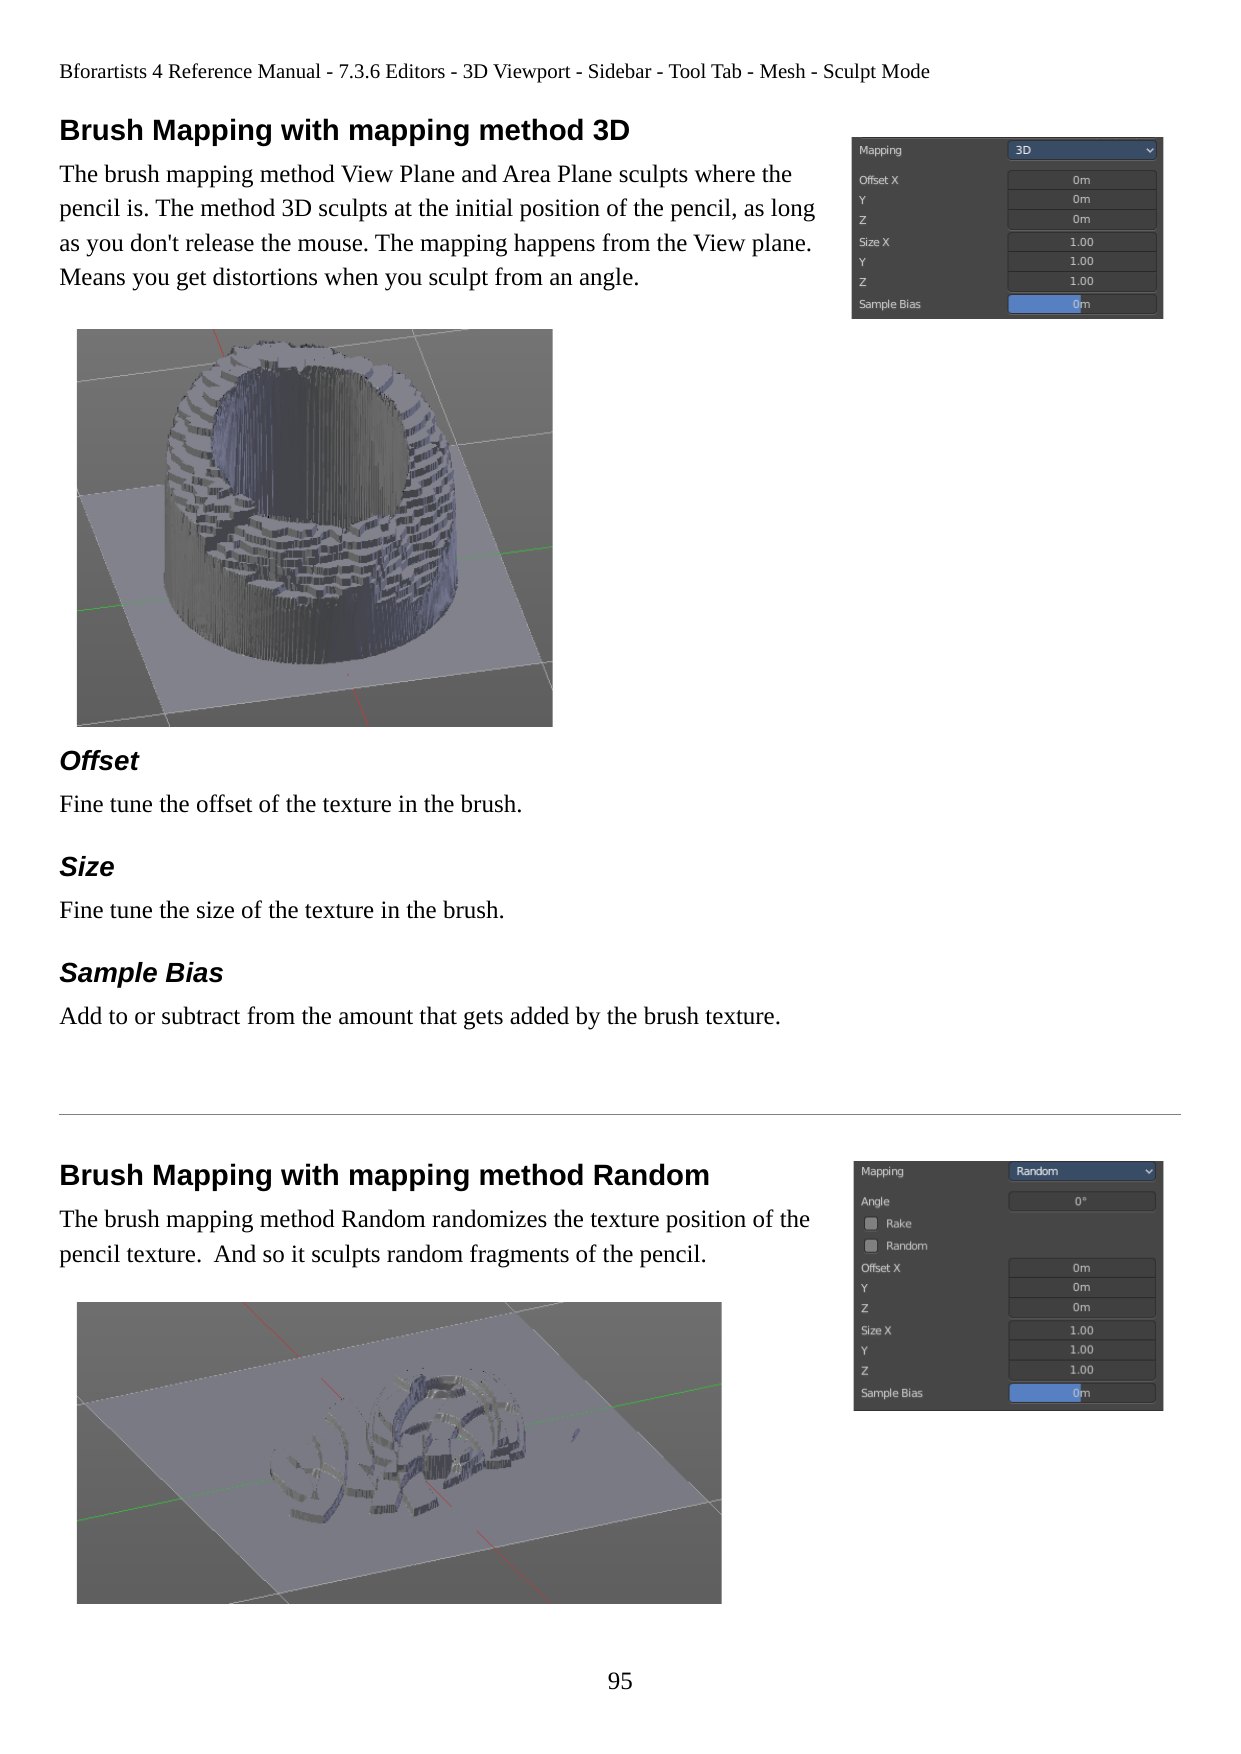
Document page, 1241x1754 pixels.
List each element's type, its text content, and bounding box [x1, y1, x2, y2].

picture [851, 137, 1164, 319]
text Fine tune the size of the texture in the brush. [59, 895, 1181, 924]
picture [76, 1302, 722, 1604]
picture [853, 1161, 1164, 1411]
subtitle Size [59, 851, 1181, 883]
text The brush mapping method Random randomizes the texture position of the pencil texture. And so it sculpts random fragments of the pencil. [59, 1204, 853, 1267]
text The brush mapping method View Plane and Area Plane sculpts where the pencil is. The method 3D sculpts at the initial position of the pencil, as long as you don't release the mouse. The mapping happens from the View plane. Means you get distortions when you sculpt from an angle. [59, 159, 851, 291]
subtitle Offset [59, 727, 1181, 777]
picture [76, 329, 553, 727]
text Fine tune the offset of the texture in the brush. [59, 789, 1181, 818]
text Add to or subtract from the amount that gets added by the brush texture. [59, 1001, 1181, 1030]
subtitle Brush Mapping with mapping method 3D [59, 113, 1181, 146]
subtitle Brush Mapping with mapping method Random [59, 1158, 1181, 1192]
subtitle Sample Bias [59, 957, 1181, 988]
